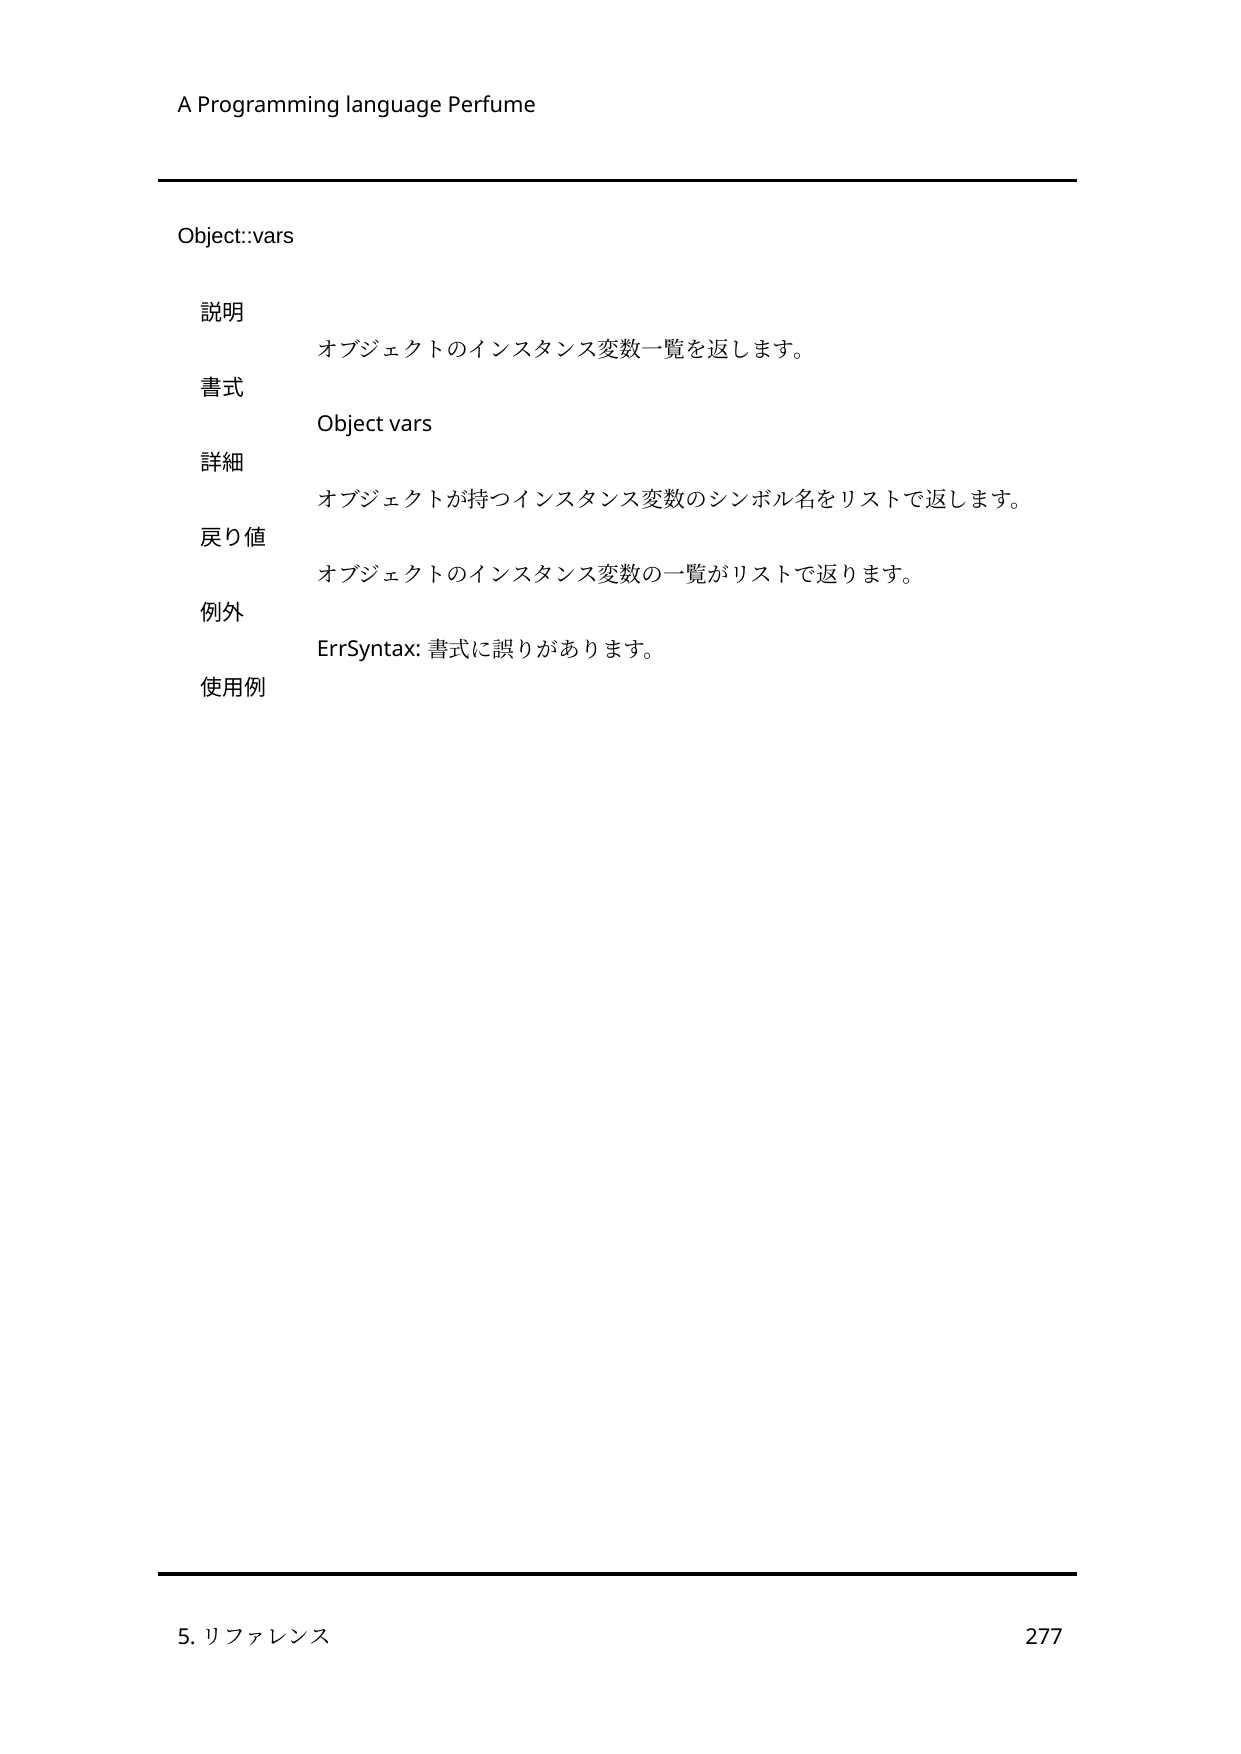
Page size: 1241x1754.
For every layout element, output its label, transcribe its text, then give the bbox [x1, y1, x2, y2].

table_header 説明 [200, 292, 317, 367]
table_cell 書式 [200, 367, 317, 442]
table_cell オブジェクトのインスタンス変数の一覧がリストで返ります。 [317, 517, 1063, 592]
subtitle Object::vars [177, 217, 1063, 254]
table_cell オブジェクトが持つインスタンス変数のシンボル名をリストで返します。 [317, 442, 1063, 517]
table_cell 使用例 [200, 667, 317, 742]
table_cell 例外 [200, 592, 317, 667]
table_cell 戻り値 [200, 517, 317, 592]
table_header オブジェクトのインスタンス変数一覧を返します。 [317, 292, 1063, 367]
table_cell [317, 667, 1063, 742]
table_cell Object vars [317, 367, 1063, 442]
table_cell 詳細 [200, 442, 317, 517]
table_cell ErrSyntax: 書式に誤りがあります。 [317, 592, 1063, 667]
